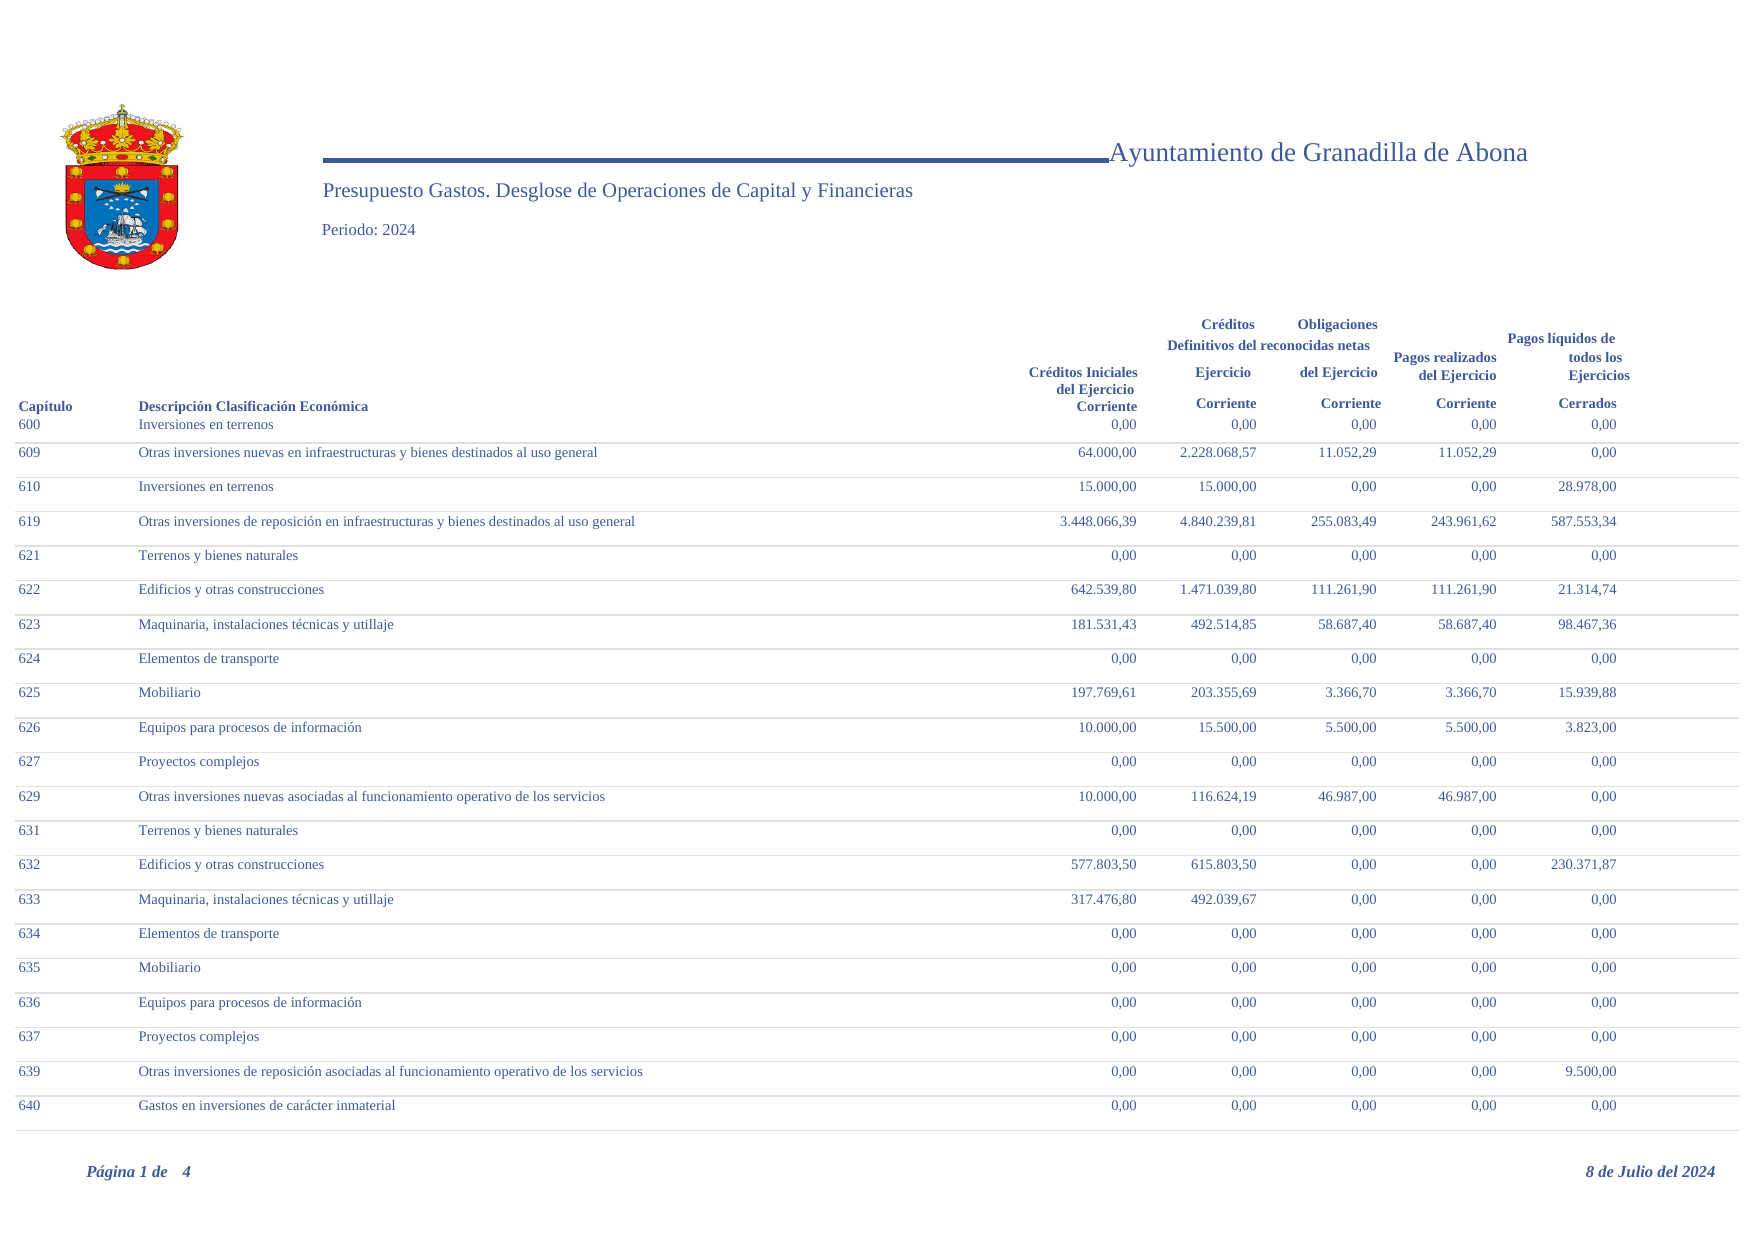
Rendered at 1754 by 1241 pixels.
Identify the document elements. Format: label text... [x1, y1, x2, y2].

table_cell 0,00 [1060, 416, 1180, 442]
table_cell 623 [15, 616, 138, 648]
table_header Pagos líquidos de Pagos realizados todos los del Ejercicio Ejercicios Corriente Cerrados [1393, 303, 1739, 416]
table_cell Edificios y otras construcciones [138, 581, 1060, 614]
table_cell 0,00 [1551, 416, 1739, 442]
table_cell 15.939,88 [1551, 684, 1739, 717]
table_cell 633 [15, 891, 138, 923]
table_cell 622 [15, 581, 138, 614]
table_cell 610 [15, 478, 138, 511]
table_cell 0,00 [1431, 1097, 1551, 1129]
table_cell 0,00 [1180, 650, 1311, 683]
table_cell 0,00 [1060, 1028, 1180, 1061]
table_cell 609 [15, 444, 138, 476]
table_cell Otras inversiones de reposición en infraestructuras y bienes destinados al uso general [138, 512, 1060, 545]
table_cell 0,00 [1311, 1097, 1431, 1129]
table_cell Equipos para procesos de información [138, 994, 1060, 1026]
table_cell 577.803,50 [1060, 856, 1180, 889]
table_cell 197.769,61 [1060, 684, 1180, 717]
table_cell 243.961,62 [1431, 512, 1551, 545]
subtitle Ayuntamiento de Granadilla de Abona [232, 136, 1616, 167]
table_cell Elementos de transporte [138, 650, 1060, 683]
table_cell 0,00 [1311, 753, 1431, 786]
table_cell 631 [15, 822, 138, 854]
table_cell 3.823,00 [1551, 719, 1739, 751]
table_cell 1.471.039,80 [1180, 581, 1311, 614]
table_cell 230.371,87 [1551, 856, 1739, 889]
table_cell 0,00 [1431, 650, 1551, 683]
table_cell Proyectos complejos [138, 1028, 1060, 1061]
table_cell 0,00 [1060, 994, 1180, 1026]
table_cell 0,00 [1180, 959, 1311, 992]
table_cell 639 [15, 1062, 138, 1095]
table_cell 0,00 [1551, 650, 1739, 683]
table_cell 64.000,00 [1060, 444, 1180, 476]
table_cell 15.000,00 [1060, 478, 1180, 511]
table_cell 0,00 [1311, 547, 1431, 579]
table_cell 632 [15, 856, 138, 889]
table_cell Edificios y otras construcciones [138, 856, 1060, 889]
table_cell 0,00 [1431, 822, 1551, 854]
table_cell 0,00 [1180, 753, 1311, 786]
table_cell 637 [15, 1028, 138, 1061]
table_cell 642.539,80 [1060, 581, 1180, 614]
table_cell Elementos de transporte [138, 925, 1060, 958]
table_cell 0,00 [1060, 1062, 1180, 1095]
table_cell 2.228.068,57 [1180, 444, 1311, 476]
table_cell 0,00 [1060, 547, 1180, 579]
table_cell 0,00 [1180, 925, 1311, 958]
table_cell Proyectos complejos [138, 753, 1060, 786]
table_cell 0,00 [1431, 994, 1551, 1026]
table_cell 0,00 [1311, 822, 1431, 854]
table_cell 0,00 [1180, 822, 1311, 854]
table_cell Mobiliario [138, 684, 1060, 717]
table_cell 0,00 [1431, 753, 1551, 786]
table_cell 3.366,70 [1311, 684, 1431, 717]
table_cell 0,00 [1551, 753, 1739, 786]
table_cell Gastos en inversiones de carácter inmaterial [138, 1097, 1060, 1129]
table_cell 635 [15, 959, 138, 992]
table_cell 615.803,50 [1180, 856, 1311, 889]
table_cell 58.687,40 [1431, 616, 1551, 648]
table_cell 625 [15, 684, 138, 717]
table_cell 621 [15, 547, 138, 579]
table_cell 587.553,34 [1551, 512, 1739, 545]
table_cell 0,00 [1551, 822, 1739, 854]
table_cell Terrenos y bienes naturales [138, 822, 1060, 854]
table_cell 0,00 [1180, 994, 1311, 1026]
table_cell 0,00 [1311, 959, 1431, 992]
table_cell 624 [15, 650, 138, 683]
table_cell 0,00 [1311, 994, 1431, 1026]
table_cell 0,00 [1060, 925, 1180, 958]
text Periodo: 2024 [322, 219, 1616, 239]
table_cell 0,00 [1180, 547, 1311, 579]
table_cell 111.261,90 [1311, 581, 1431, 614]
table_cell 3.448.066,39 [1060, 512, 1180, 545]
table_cell 111.261,90 [1431, 581, 1551, 614]
table_cell 10.000,00 [1060, 719, 1180, 751]
table_cell 0,00 [1431, 891, 1551, 923]
table_cell 634 [15, 925, 138, 958]
table_cell 0,00 [1060, 753, 1180, 786]
table_cell 640 [15, 1097, 138, 1129]
table_cell 0,00 [1060, 650, 1180, 683]
table_cell Inversiones en terrenos [138, 416, 1060, 442]
table_cell 0,00 [1431, 478, 1551, 511]
table_cell 0,00 [1431, 1028, 1551, 1061]
table_cell 0,00 [1551, 994, 1739, 1026]
table_cell 492.514,85 [1180, 616, 1311, 648]
table_cell 9.500,00 [1551, 1062, 1739, 1095]
table_header Créditos Obligaciones Definitivos del reconocidas netas Ejercicio del Ejercicio Corriente Corriente [1167, 303, 1393, 416]
table_cell 0,00 [1431, 547, 1551, 579]
table_cell Otras inversiones nuevas en infraestructuras y bienes destinados al uso general [138, 444, 1060, 476]
table_cell 619 [15, 512, 138, 545]
table_cell Mobiliario [138, 959, 1060, 992]
table_cell 0,00 [1551, 925, 1739, 958]
table_cell 0,00 [1060, 959, 1180, 992]
table_cell 0,00 [1311, 891, 1431, 923]
table_cell 0,00 [1311, 416, 1431, 442]
table_cell 4.840.239,81 [1180, 512, 1311, 545]
table_cell 636 [15, 994, 138, 1026]
table_cell 0,00 [1311, 1062, 1431, 1095]
table_cell 626 [15, 719, 138, 751]
table_cell 0,00 [1551, 547, 1739, 579]
table_cell 0,00 [1551, 1028, 1739, 1061]
table_cell Otras inversiones nuevas asociadas al funcionamiento operativo de los servicios [138, 787, 1060, 820]
table_header Descripción Clasificación Económica [138, 303, 1027, 416]
table_cell 5.500,00 [1431, 719, 1551, 751]
table_cell 629 [15, 787, 138, 820]
table_cell 10.000,00 [1060, 787, 1180, 820]
table_cell 0,00 [1180, 1062, 1311, 1095]
table_cell 0,00 [1311, 856, 1431, 889]
table_cell 3.366,70 [1431, 684, 1551, 717]
table_cell 0,00 [1311, 925, 1431, 958]
table_cell 492.039,67 [1180, 891, 1311, 923]
table_header Créditos Iniciales del Ejercicio Corriente [1028, 303, 1167, 416]
table_cell 0,00 [1311, 1028, 1431, 1061]
table_header Capítulo [15, 303, 138, 416]
table_cell Otras inversiones de reposición asociadas al funcionamiento operativo de los servicios [138, 1062, 1060, 1095]
table_cell 5.500,00 [1311, 719, 1431, 751]
table_cell 46.987,00 [1311, 787, 1431, 820]
table_cell Inversiones en terrenos [138, 478, 1060, 511]
table_cell 0,00 [1060, 1097, 1180, 1129]
table_cell 28.978,00 [1551, 478, 1739, 511]
table_cell 0,00 [1431, 856, 1551, 889]
table_cell Terrenos y bienes naturales [138, 547, 1060, 579]
table_cell 600 [15, 416, 138, 442]
table_cell 11.052,29 [1431, 444, 1551, 476]
table_cell 98.467,36 [1551, 616, 1739, 648]
table_cell 0,00 [1180, 1097, 1311, 1129]
table_cell 0,00 [1551, 787, 1739, 820]
table_cell 0,00 [1431, 959, 1551, 992]
table_cell 116.624,19 [1180, 787, 1311, 820]
table_cell 58.687,40 [1311, 616, 1431, 648]
table_cell 0,00 [1311, 478, 1431, 511]
table_cell 0,00 [1551, 959, 1739, 992]
table_cell Maquinaria, instalaciones técnicas y utillaje [138, 616, 1060, 648]
table_cell 46.987,00 [1431, 787, 1551, 820]
table_cell 0,00 [1551, 1097, 1739, 1129]
table_cell 21.314,74 [1551, 581, 1739, 614]
table_cell 0,00 [1311, 650, 1431, 683]
table_cell 11.052,29 [1311, 444, 1431, 476]
table_cell 15.500,00 [1180, 719, 1311, 751]
table_cell 0,00 [1551, 444, 1739, 476]
table_cell 317.476,80 [1060, 891, 1180, 923]
table_cell 0,00 [1180, 416, 1311, 442]
table_cell 0,00 [1431, 1062, 1551, 1095]
table_cell 255.083,49 [1311, 512, 1431, 545]
table_cell 0,00 [1060, 822, 1180, 854]
table_cell 203.355,69 [1180, 684, 1311, 717]
table_cell 0,00 [1431, 925, 1551, 958]
table_cell 627 [15, 753, 138, 786]
table_cell 15.000,00 [1180, 478, 1311, 511]
table_cell Equipos para procesos de información [138, 719, 1060, 751]
table_cell 0,00 [1551, 891, 1739, 923]
table_cell 181.531,43 [1060, 616, 1180, 648]
subtitle Presupuesto Gastos. Desglose de Operaciones de Capital y Financieras [323, 178, 1131, 202]
table_cell Maquinaria, instalaciones técnicas y utillaje [138, 891, 1060, 923]
table_cell 0,00 [1180, 1028, 1311, 1061]
table_cell 0,00 [1431, 416, 1551, 442]
